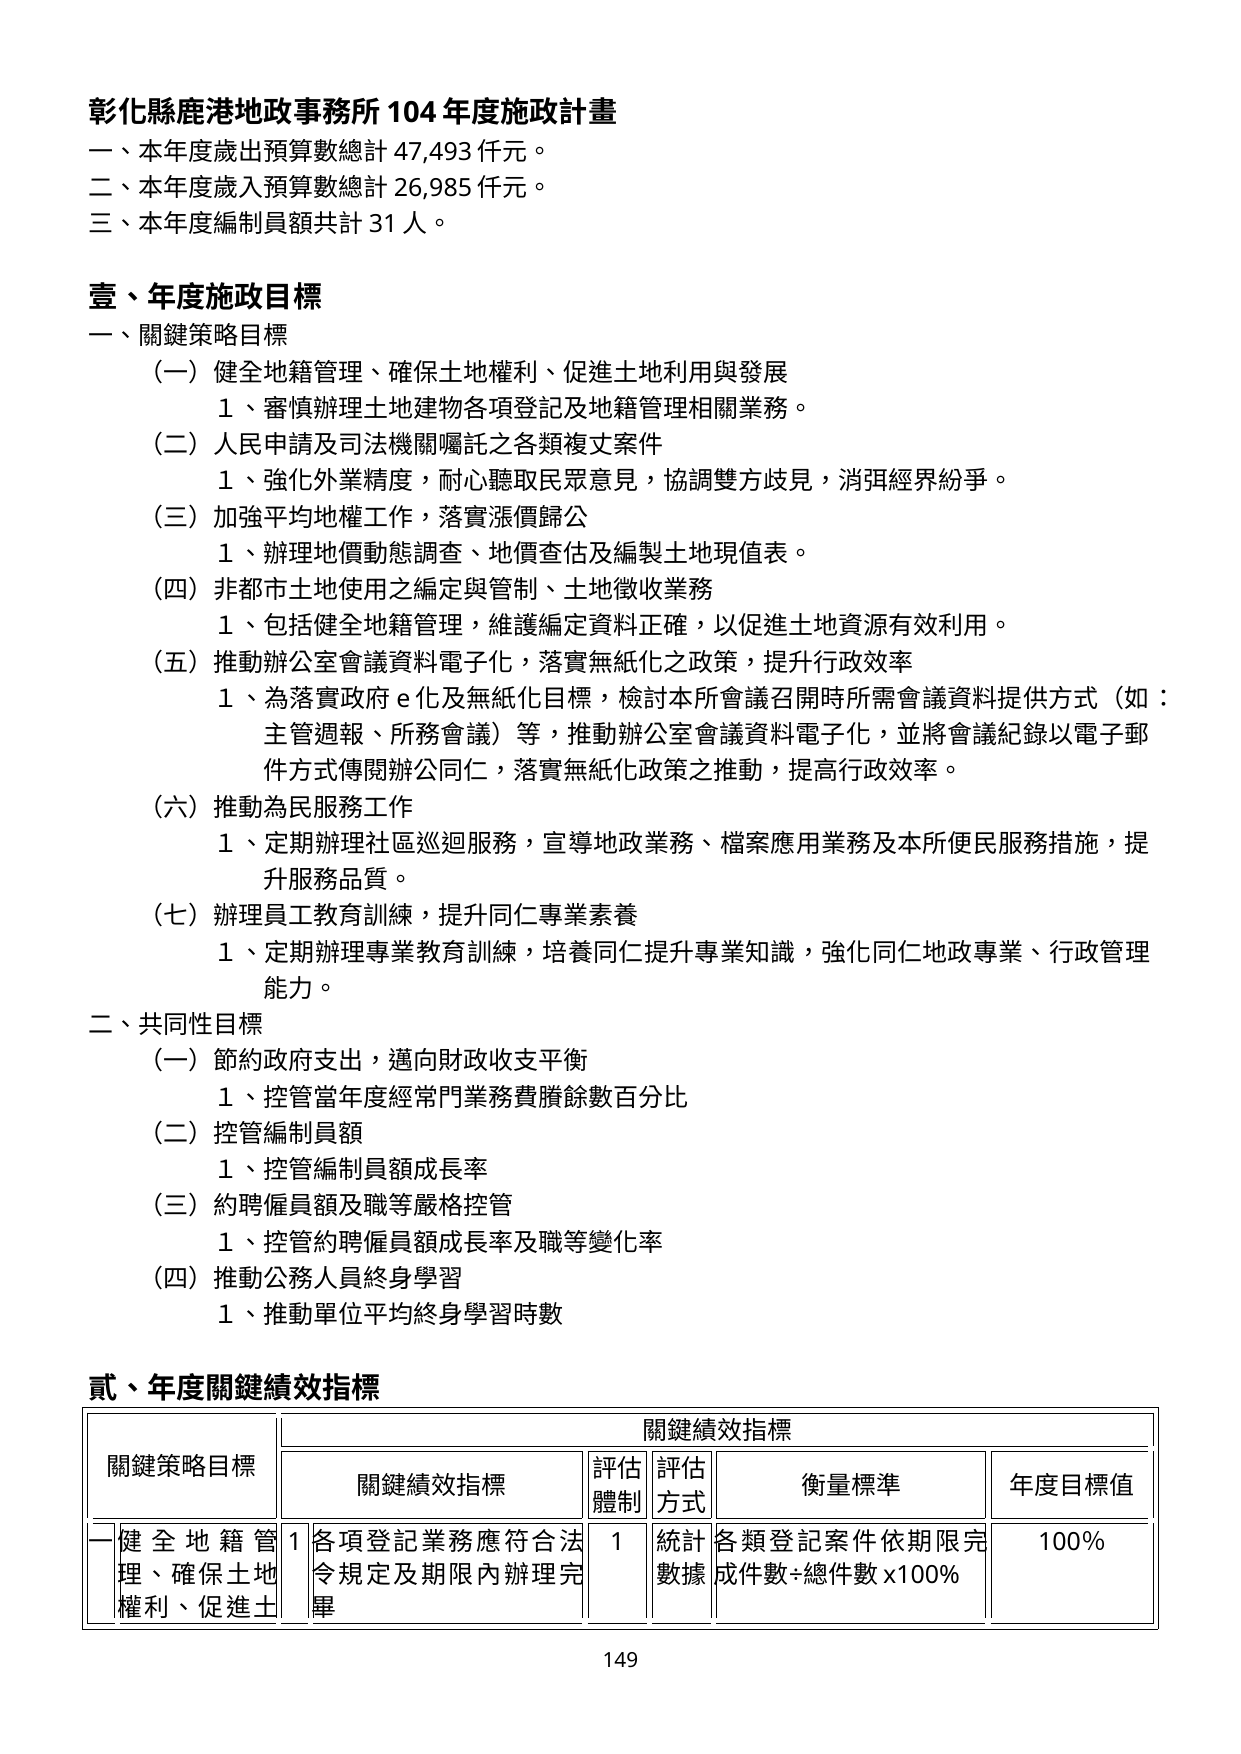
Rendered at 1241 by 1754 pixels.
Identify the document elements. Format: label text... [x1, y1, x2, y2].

table_cell 各類登記案件依期限完成件數÷總件數x100% [714, 1518, 988, 1623]
text １、強化外業精度，耐心聽取民眾意見，協調雙方歧見，消弭經界紛爭。 [214, 461, 1152, 497]
table_cell 年度目標值 [988, 1446, 1156, 1518]
text １、辦理地價動態調查、地價查估及編製土地現值表。 [214, 533, 1152, 569]
text 一、關鍵策略目標 [89, 316, 1152, 352]
table_cell 評估 體制 [585, 1447, 649, 1518]
text １、控管當年度經常門業務費賸餘數百分比 [214, 1077, 1152, 1113]
text （二）控管編制員額 [139, 1113, 1152, 1149]
text 二、本年度歲入預算數總計26,985仟元。 [89, 167, 1152, 203]
text 壹、年度施政目標 [89, 274, 1152, 316]
table_cell 評估 方式 [649, 1447, 714, 1518]
text 二、共同性目標 [89, 1004, 1152, 1041]
text １、定期辦理專業教育訓練，培養同仁提升專業知識，強化同仁地政專業、行政管理能力。 [214, 932, 1152, 1004]
text （六）推動為民服務工作 [139, 787, 1152, 823]
text （二）人民申請及司法機關囑託之各類複丈案件 [139, 424, 1152, 461]
text １、審慎辦理土地建物各項登記及地籍管理相關業務。 [214, 388, 1152, 424]
table_cell 關鍵績效指標 [279, 1446, 585, 1518]
table_cell 統計數據 [649, 1518, 714, 1623]
table_cell 健全地籍管理、確保土地權利、促進土 [117, 1518, 278, 1623]
table_cell 1 [585, 1518, 649, 1623]
text （七）辦理員工教育訓練，提升同仁專業素養 [139, 896, 1152, 932]
text （三）約聘僱員額及職等嚴格控管 [139, 1186, 1152, 1222]
table_header 關鍵績效指標 [279, 1408, 1156, 1446]
text １、為落實政府e化及無紙化目標，檢討本所會議召開時所需會議資料提供方式（如：主管週報、所務會議）等，推動辦公室會議資料電子化，並將會議紀錄以電子郵件方式傳閱辦公同仁，落實無紙化政策之推動，提高行政效率。 [214, 678, 1152, 787]
text 三、本年度編制員額共計31人。 [89, 203, 1152, 240]
text 一、本年度歲出預算數總計47,493仟元。 [89, 131, 1152, 167]
text １、控管約聘僱員額成長率及職等變化率 [214, 1222, 1152, 1258]
table_cell 100％ [988, 1518, 1156, 1623]
text １、控管編制員額成長率 [214, 1149, 1152, 1186]
text （一）健全地籍管理、確保土地權利、促進土地利用與發展 [139, 352, 1152, 388]
text （一）節約政府支出，邁向財政收支平衡 [139, 1041, 1152, 1077]
table_header 關鍵策略目標 [85, 1408, 278, 1518]
text 貳、年度關鍵績效指標 [89, 1365, 1152, 1407]
table_cell 一 [85, 1518, 117, 1623]
text １、定期辦理社區巡迴服務，宣導地政業務、檔案應用業務及本所便民服務措施，提升服務品質。 [214, 823, 1152, 896]
text （四）非都市土地使用之編定與管制、土地徵收業務 [139, 569, 1152, 606]
text １、包括健全地籍管理，維護編定資料正確，以促進土地資源有效利用。 [214, 606, 1152, 642]
text （四）推動公務人員終身學習 [139, 1258, 1152, 1294]
text （五）推動辦公室會議資料電子化，落實無紙化之政策，提升行政效率 [139, 642, 1152, 678]
text 彰化縣鹿港地政事務所104年度施政計畫 [89, 89, 1152, 131]
text （三）加強平均地權工作，落實漲價歸公 [139, 497, 1152, 533]
text １、推動單位平均終身學習時數 [214, 1294, 1152, 1331]
table_cell 各項登記業務應符合法令規定及期限內辦理完畢 [311, 1518, 585, 1623]
table_cell 衡量標準 [714, 1447, 988, 1518]
table_cell 1 [279, 1518, 311, 1623]
